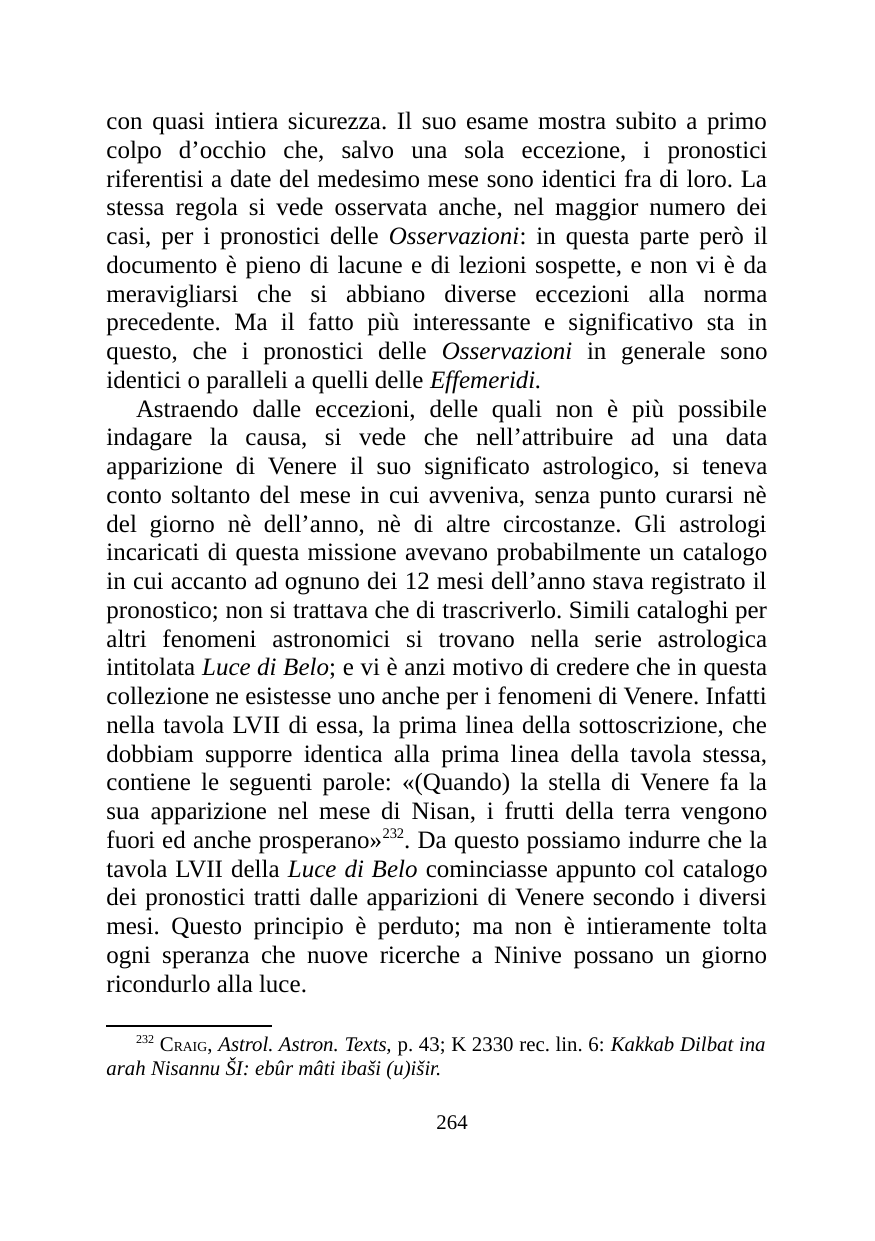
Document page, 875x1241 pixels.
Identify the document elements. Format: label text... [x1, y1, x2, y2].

text con quasi intiera sicurezza. Il suo esame mostra subito a primo colpo d’occhio che, salvo una sola eccezione, i pronostici riferentisi a date del medesimo mese sono identici fra di loro. La stessa regola si vede osservata anche, nel maggior numero dei casi, per i pronostici delle Osservazioni: in questa parte però il documento è pieno di lacune e di lezioni sospette, e non vi è da meravigliarsi che si abbiano diverse eccezioni alla norma precedente. Ma il fatto più interessante e significativo sta in questo, che i pronostici delle Osservazioni in generale sono identici o paralleli a quelli delle Effemeridi. [106, 106, 768, 394]
text Craig, Astrol. Astron. Texts, p. 43; K 2330 rec. lin. 6: Kakkab Dilbat ina arah Nisannu ŠI: ebûr mâti ibaši (u)išir. [106, 1032, 768, 1080]
text Astraendo dalle eccezioni, delle quali non è più possibile indagare la causa, si vede che nell’attribuire ad una data apparizione di Venere il suo significato astrologico, si teneva conto soltanto del mese in cui avveniva, senza punto curarsi nè del giorno nè dell’anno, nè di altre circostanze. Gli astrologi incaricati di questa missione avevano probabilmente un catalogo in cui accanto ad ognuno dei 12 mesi dell’anno stava registrato il pronostico; non si trattava che di trascriverlo. Simili cataloghi per altri fenomeni astronomici si trovano nella serie astrologica intitolata Luce di Belo; e vi è anzi motivo di credere che in questa collezione ne esistesse uno anche per i fenomeni di Venere. Infatti nella tavola LVII di essa, la prima linea della sottoscrizione, che dobbiam supporre identica alla prima linea della tavola stessa, contiene le seguenti parole: «(Quando) la stella di Venere fa la sua apparizione nel mese di Nisan, i frutti della terra vengono fuori ed anche prosperano». Da questo possiamo indurre che la tavola LVII della Luce di Belo cominciasse appunto col catalogo dei pronostici tratti dalle apparizioni di Venere secondo i diversi mesi. Questo principio è perduto; ma non è intieramente tolta ogni speranza che nuove ricerche a Ninive possano un giorno ricondurlo alla luce. [106, 394, 768, 997]
